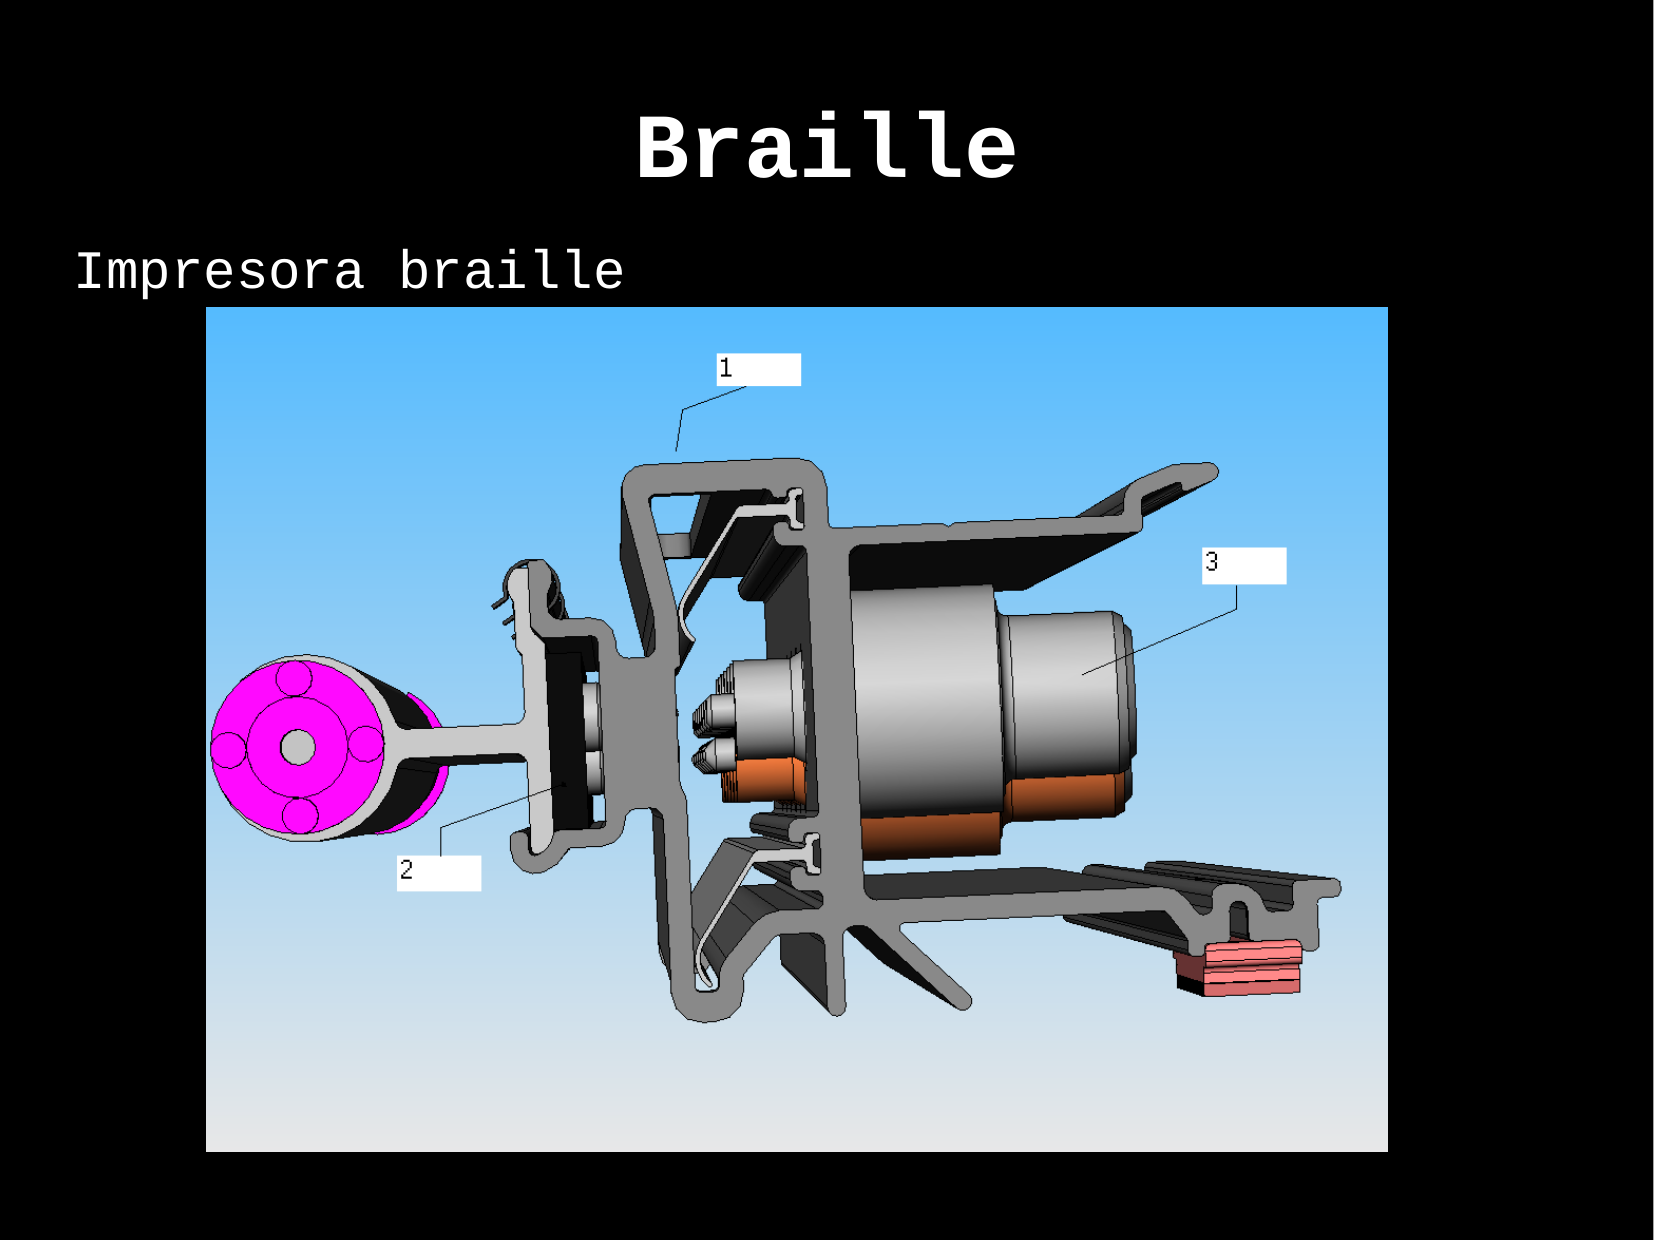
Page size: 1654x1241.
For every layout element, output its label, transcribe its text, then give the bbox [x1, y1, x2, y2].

text_box Impresora braille [59, 236, 642, 313]
title Braille [82, 49, 1571, 257]
picture [206, 307, 1388, 1152]
